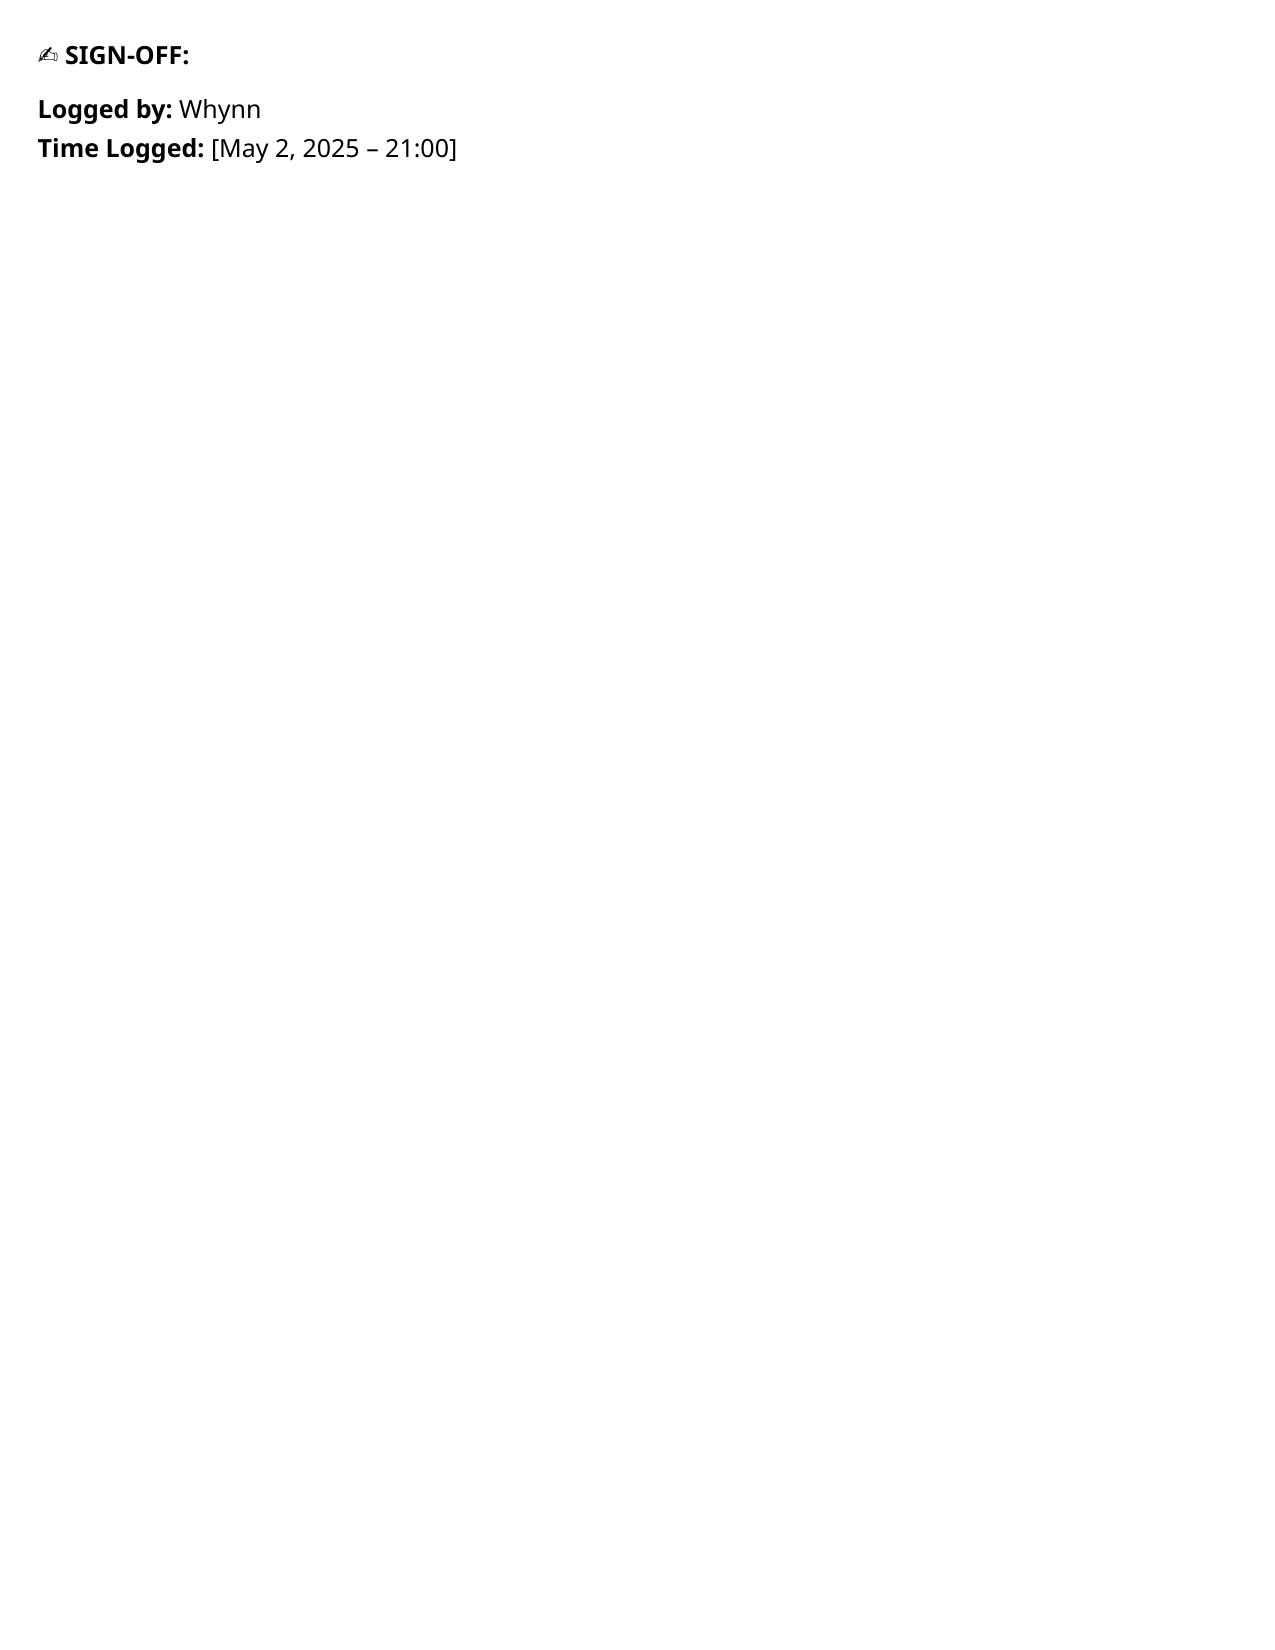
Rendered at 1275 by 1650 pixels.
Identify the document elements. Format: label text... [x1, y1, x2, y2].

text Logged by: Whynn Time Logged: [May 2, 2025 – 21:00] [37, 91, 1237, 164]
subtitle ✍️ SIGN-OFF: [37, 37, 1237, 72]
